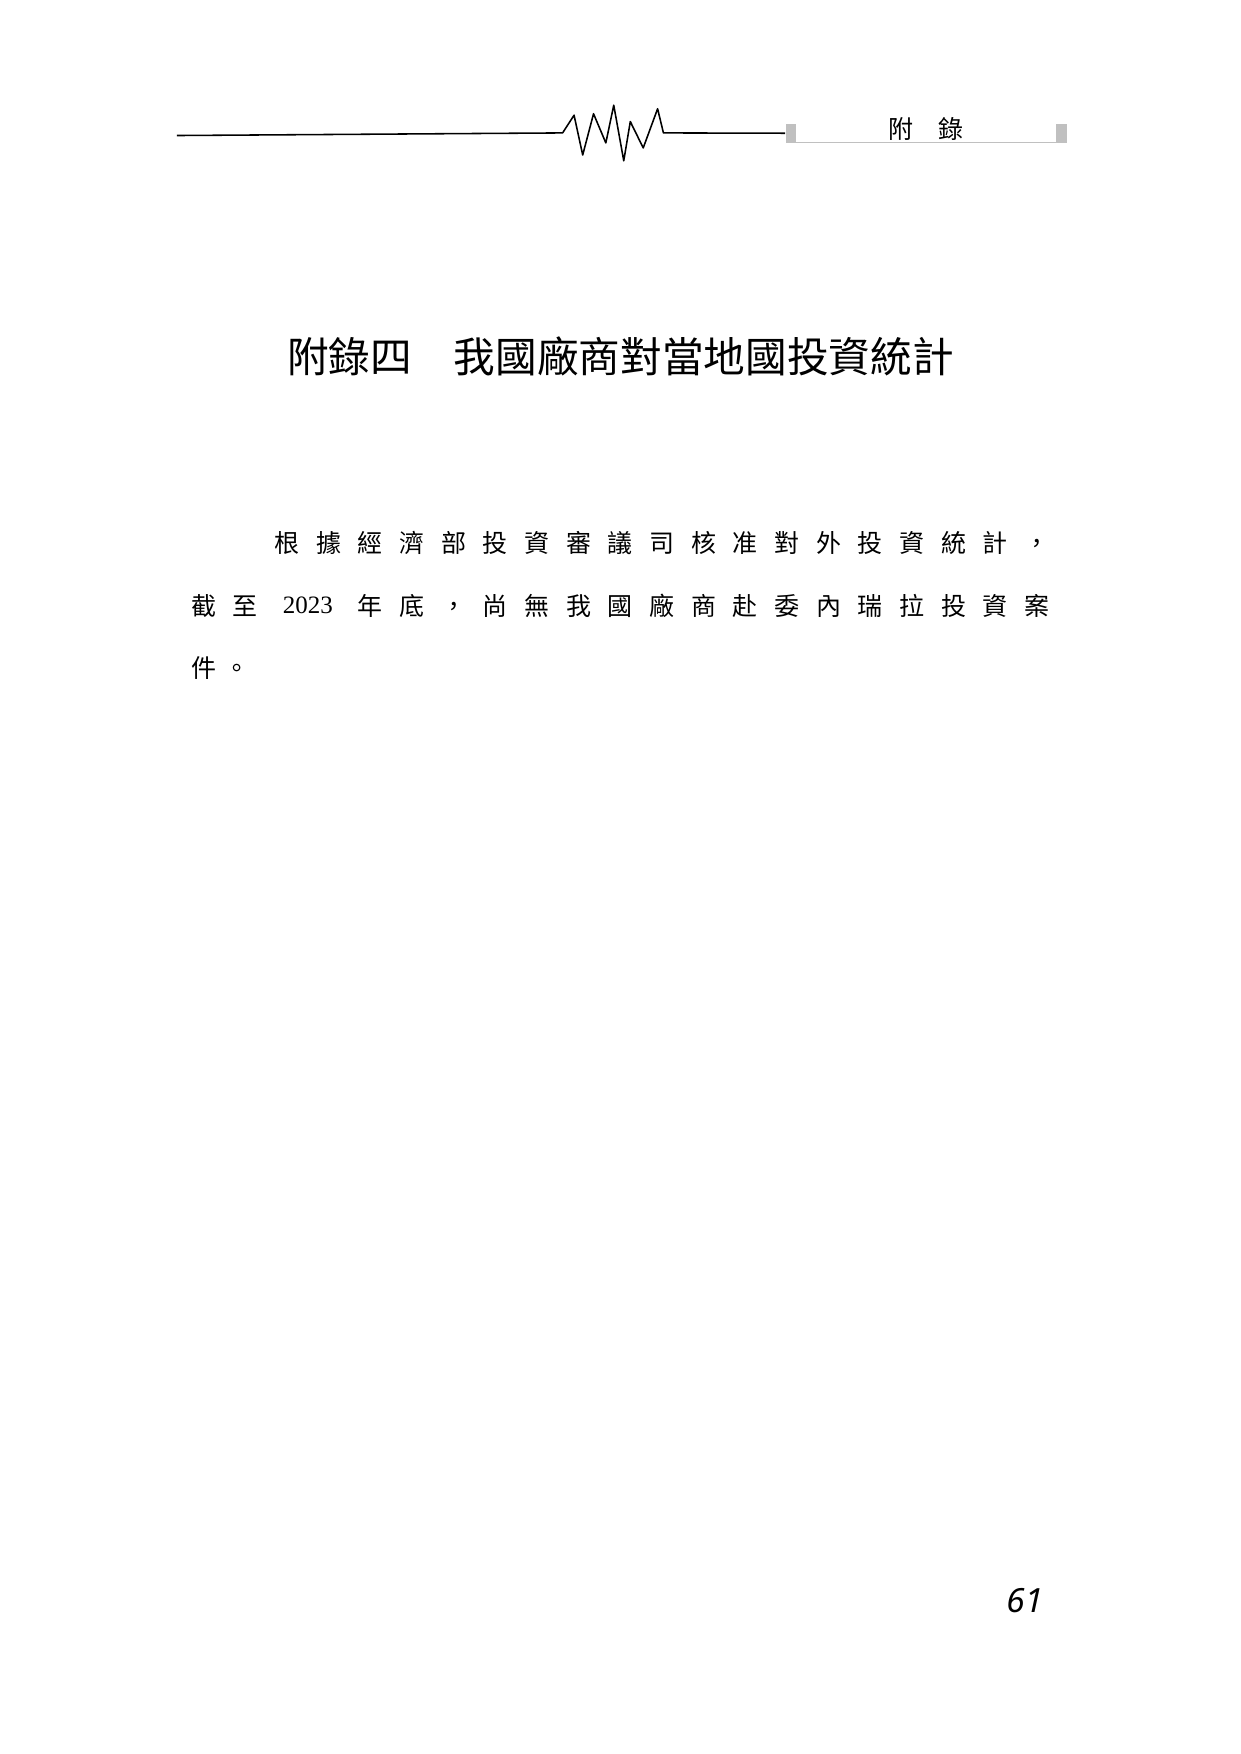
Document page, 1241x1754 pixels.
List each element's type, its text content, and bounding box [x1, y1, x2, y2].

text 根據經濟部投資審議司核准對外投資統計，截至2023年底，尚無我國廠商赴委內瑞拉投資案件。 [183, 500, 1058, 688]
text 附錄四 我國廠商對當地國投資統計 [183, 313, 1058, 375]
